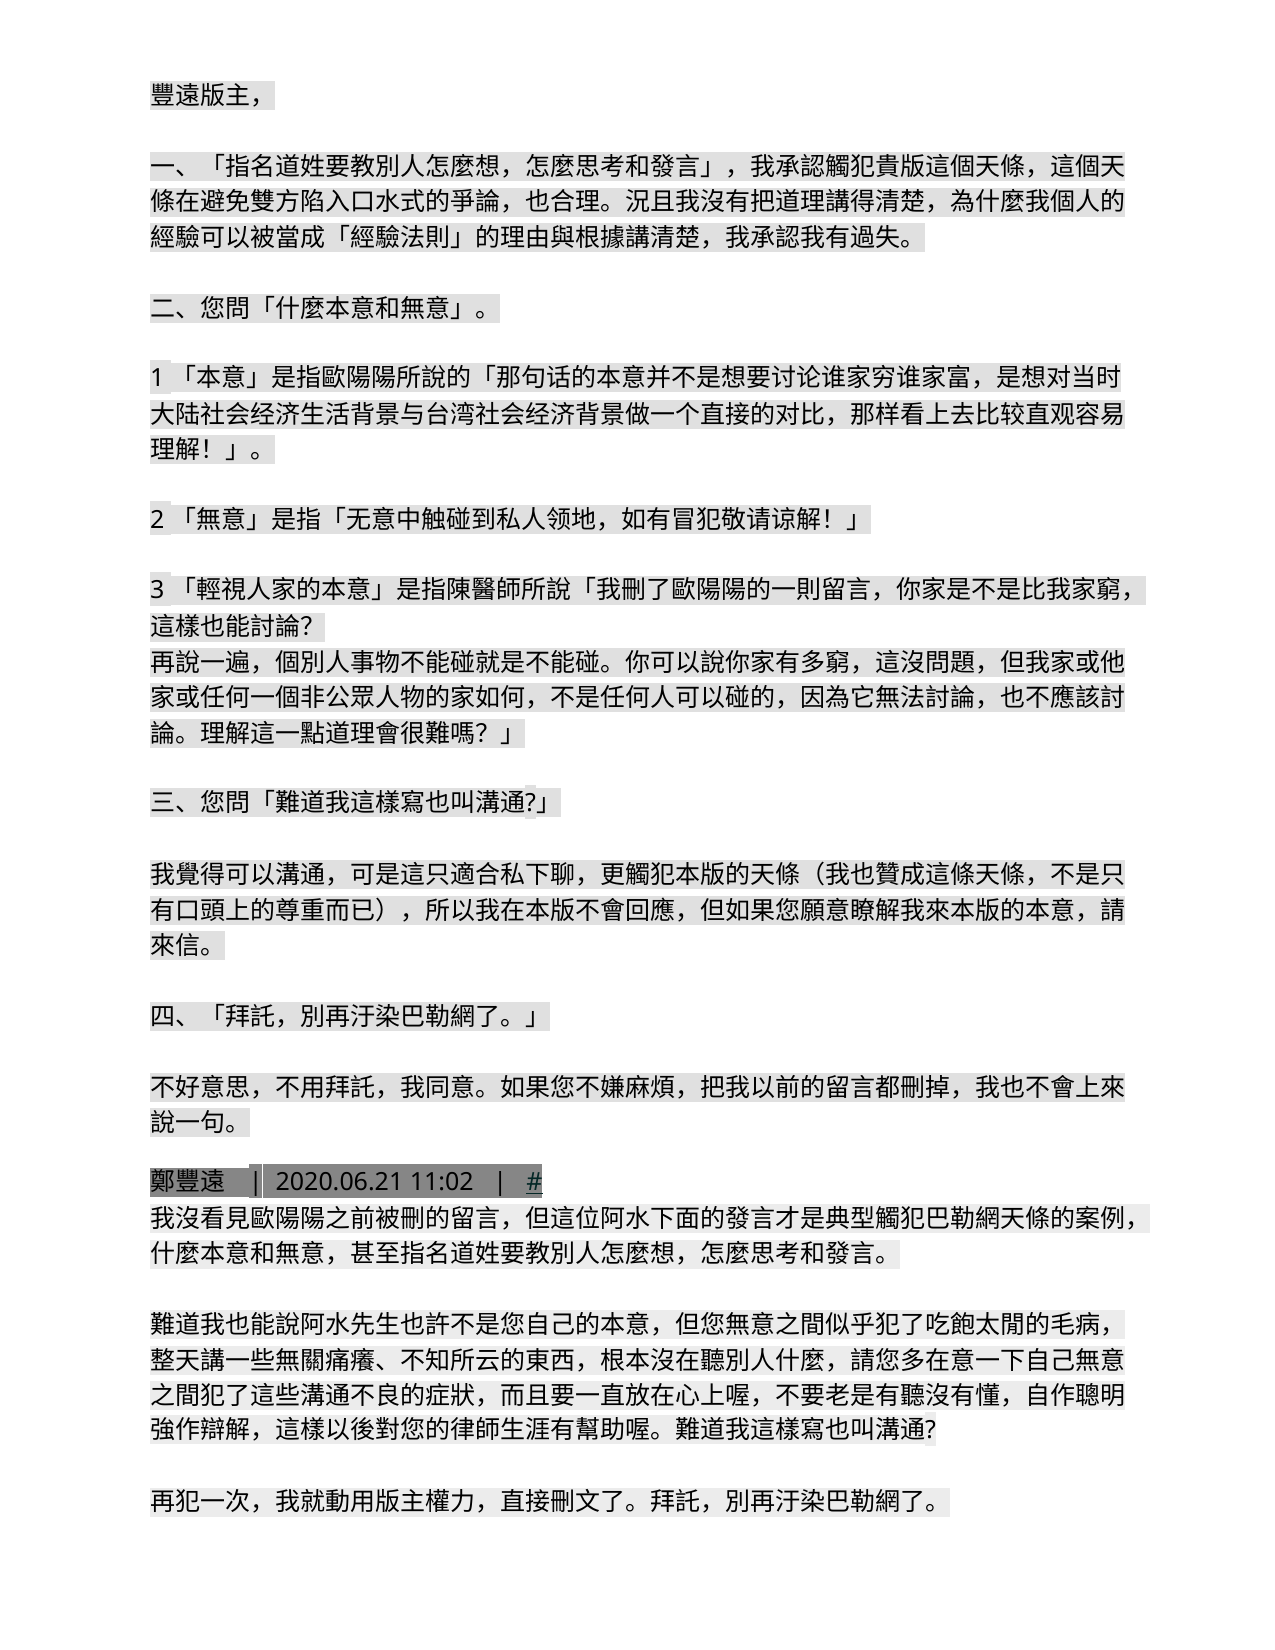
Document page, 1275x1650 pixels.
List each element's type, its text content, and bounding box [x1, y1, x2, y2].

text 鄭豐遠 | 2020.06.21 11:02 | # [150, 1162, 1125, 1198]
text 豐遠版主， 一、「指名道姓要教別人怎麼想，怎麼思考和發言」，我承認觸犯貴版這個天條，這個天條在避免雙方陷入口水式的爭論，也合理。況且我沒有把道理講得清楚，為什麼我個人的經驗可以被當成「經驗法則」的理由與根據講清楚，我承認我有過失。 二、您問「什麼本意和無意」。 1 「本意」是指歐陽陽所說的「那句话的本意并不是想要讨论谁家穷谁家富，是想对当时大陆社会经济生活背景与台湾社会经济背景做一个直接的对比，那样看上去比较直观容易理解！」。 2 「無意」是指「无意中触碰到私人领地，如有冒犯敬请谅解！」 3 「輕視人家的本意」是指陳醫師所說「我刪了歐陽陽的一則留言，你家是不是比我家窮，這樣也能討論？ 再說一遍，個別人事物不能碰就是不能碰。你可以說你家有多窮，這沒問題，但我家或他家或任何一個非公眾人物的家如何，不是任何人可以碰的，因為它無法討論，也不應該討論。理解這一點道理會很難嗎？」 三、您問「難道我這樣寫也叫溝通?」 我覺得可以溝通，可是這只適合私下聊，更觸犯本版的天條（我也贊成這條天條，不是只有口頭上的尊重而已），所以我在本版不會回應，但如果您願意瞭解我來本版的本意，請來信。 四、「拜託，別再汙染巴勒網了。」 不好意思，不用拜託，我同意。如果您不嫌麻煩，把我以前的留言都刪掉，我也不會上來說一句。 [150, 75, 1125, 1137]
text 我沒看見歐陽陽之前被刪的留言，但這位阿水下面的發言才是典型觸犯巴勒網天條的案例，什麼本意和無意，甚至指名道姓要教別人怎麼想，怎麼思考和發言。 難道我也能說阿水先生也許不是您自己的本意，但您無意之間似乎犯了吃飽太閒的毛病，整天講一些無關痛癢、不知所云的東西，根本沒在聽別人什麼，請您多在意一下自己無意之間犯了這些溝通不良的症狀，而且要一直放在心上喔，不要老是有聽沒有懂，自作聰明強作辯解，這樣以後對您的律師生涯有幫助喔。難道我這樣寫也叫溝通? 再犯一次，我就動用版主權力，直接刪文了。拜託，別再汙染巴勒網了。 [150, 1198, 1125, 1517]
